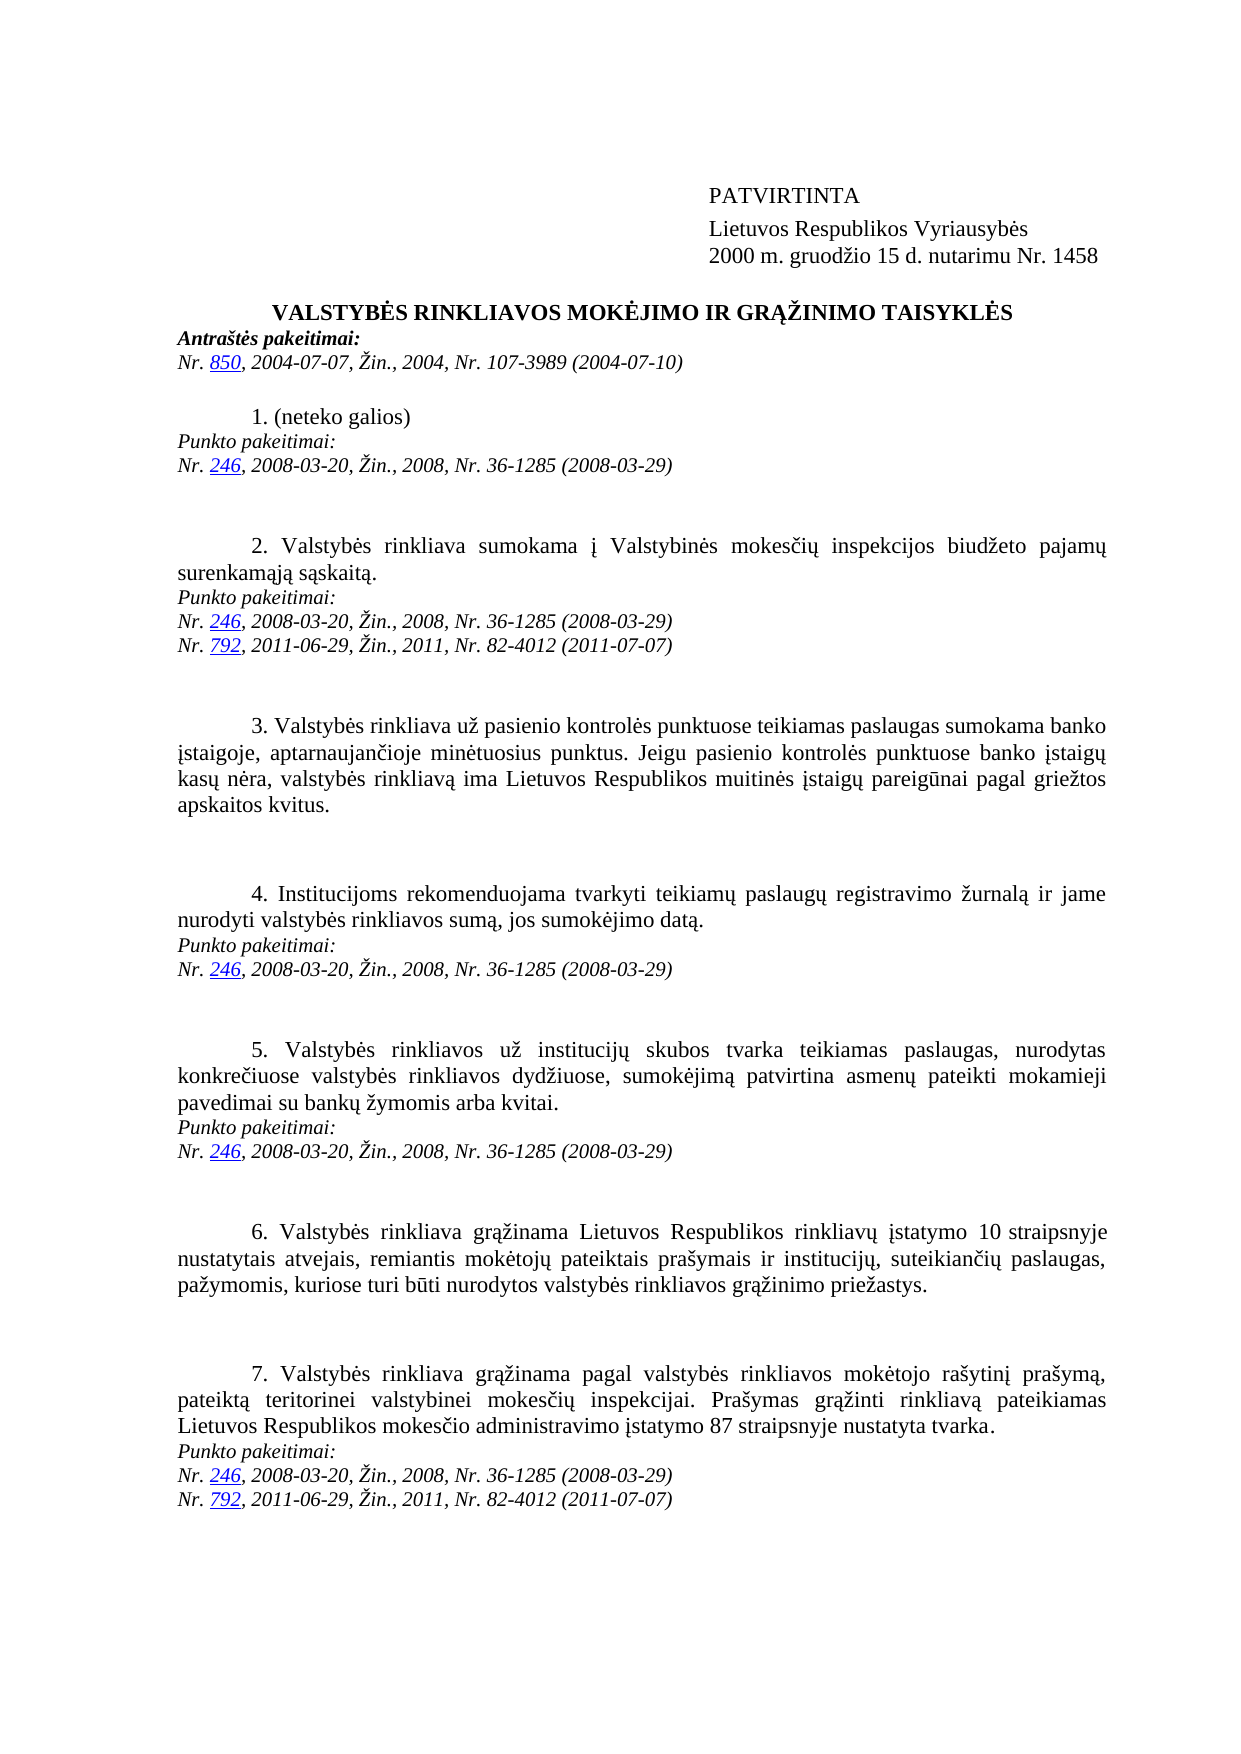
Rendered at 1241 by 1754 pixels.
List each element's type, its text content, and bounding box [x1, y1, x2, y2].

text 7. Valstybės rinkliava grąžinama pagal valstybės rinkliavos mokėtojo rašytinį prašymą, pateiktą teritorinei valstybinei mokesčių inspekcijai. Prašymas grąžinti rinkliavą pateikiamas Lietuvos Respublikos mokesčio administravimo įstatymo 87 straipsnyje nustatyta tvarka. [177, 1360, 1107, 1439]
text Patvirtinta [709, 182, 1107, 208]
text 4. Institucijoms rekomenduojama tvarkyti teikiamų paslaugų registravimo žurnalą ir jame nurodyti valstybės rinkliavos sumą, jos sumokėjimo datą. [177, 880, 1107, 933]
text Punkto pakeitimai: [177, 429, 1107, 453]
text 2. Valstybės rinkliava sumokama į Valstybinės mokesčių inspekcijos biudžeto pajamų surenkamąją sąskaitą. [177, 532, 1107, 585]
text 5. Valstybės rinkliavos už institucijų skubos tvarka teikiamas paslaugas, nurodytas konkrečiuose valstybės rinkliavos dydžiuose, sumokėjimą patvirtina asmenų pateikti mokamieji pavedimai su bankų žymomis arba kvitai. [177, 1036, 1107, 1115]
text Nr. 792, 2011-06-29, Žin., 2011, Nr. 82-4012 (2011-07-07) [177, 633, 1107, 657]
text Nr. 792, 2011-06-29, Žin., 2011, Nr. 82-4012 (2011-07-07) [177, 1487, 1107, 1511]
text 3. Valstybės rinkliava už pasienio kontrolės punktuose teikiamas paslaugas sumokama banko įstaigoje, aptarnaujančioje minėtuosius punktus. Jeigu pasienio kontrolės punktuose banko įstaigų kasų nėra, valstybės rinkliavą ima Lietuvos Respublikos muitinės įstaigų pareigūnai pagal griežtos apskaitos kvitus. [177, 712, 1107, 818]
text Nr. 246, 2008-03-20, Žin., 2008, Nr. 36-1285 (2008-03-29) [177, 1463, 1107, 1487]
text Punkto pakeitimai: [177, 1439, 1107, 1463]
text Punkto pakeitimai: [177, 1115, 1107, 1139]
text Lietuvos Respublikos Vyriausybės 2000 m. gruodžio 15 d. nutarimu Nr. 1458 [709, 215, 1107, 268]
text Punkto pakeitimai: [177, 585, 1107, 609]
text Nr. 246, 2008-03-20, Žin., 2008, Nr. 36-1285 (2008-03-29) [177, 1139, 1107, 1163]
text Punkto pakeitimai: [177, 933, 1107, 957]
text Nr. 246, 2008-03-20, Žin., 2008, Nr. 36-1285 (2008-03-29) [177, 453, 1107, 477]
text 6. Valstybės rinkliava grąžinama Lietuvos Respublikos rinkliavų įstatymo 10 straipsnyje nustatytais atvejais, remiantis mokėtojų pateiktais prašymais ir institucijų, suteikiančių paslaugas, pažymomis, kuriose turi būti nurodytos valstybės rinkliavos grąžinimo priežastys. [177, 1218, 1107, 1297]
text VALSTYBĖS RINKLIAVOS MOKĖJIMO IR GRĄŽINIMO TAISYKLĖS [177, 299, 1107, 326]
text Nr. 246, 2008-03-20, Žin., 2008, Nr. 36-1285 (2008-03-29) [177, 609, 1107, 633]
text Nr. 246, 2008-03-20, Žin., 2008, Nr. 36-1285 (2008-03-29) [177, 957, 1107, 981]
text 1. (neteko galios) [177, 403, 1107, 429]
text Antraštės pakeitimai: [177, 326, 1107, 350]
text Nr. 850, 2004-07-07, Žin., 2004, Nr. 107-3989 (2004-07-10) [177, 350, 1107, 374]
